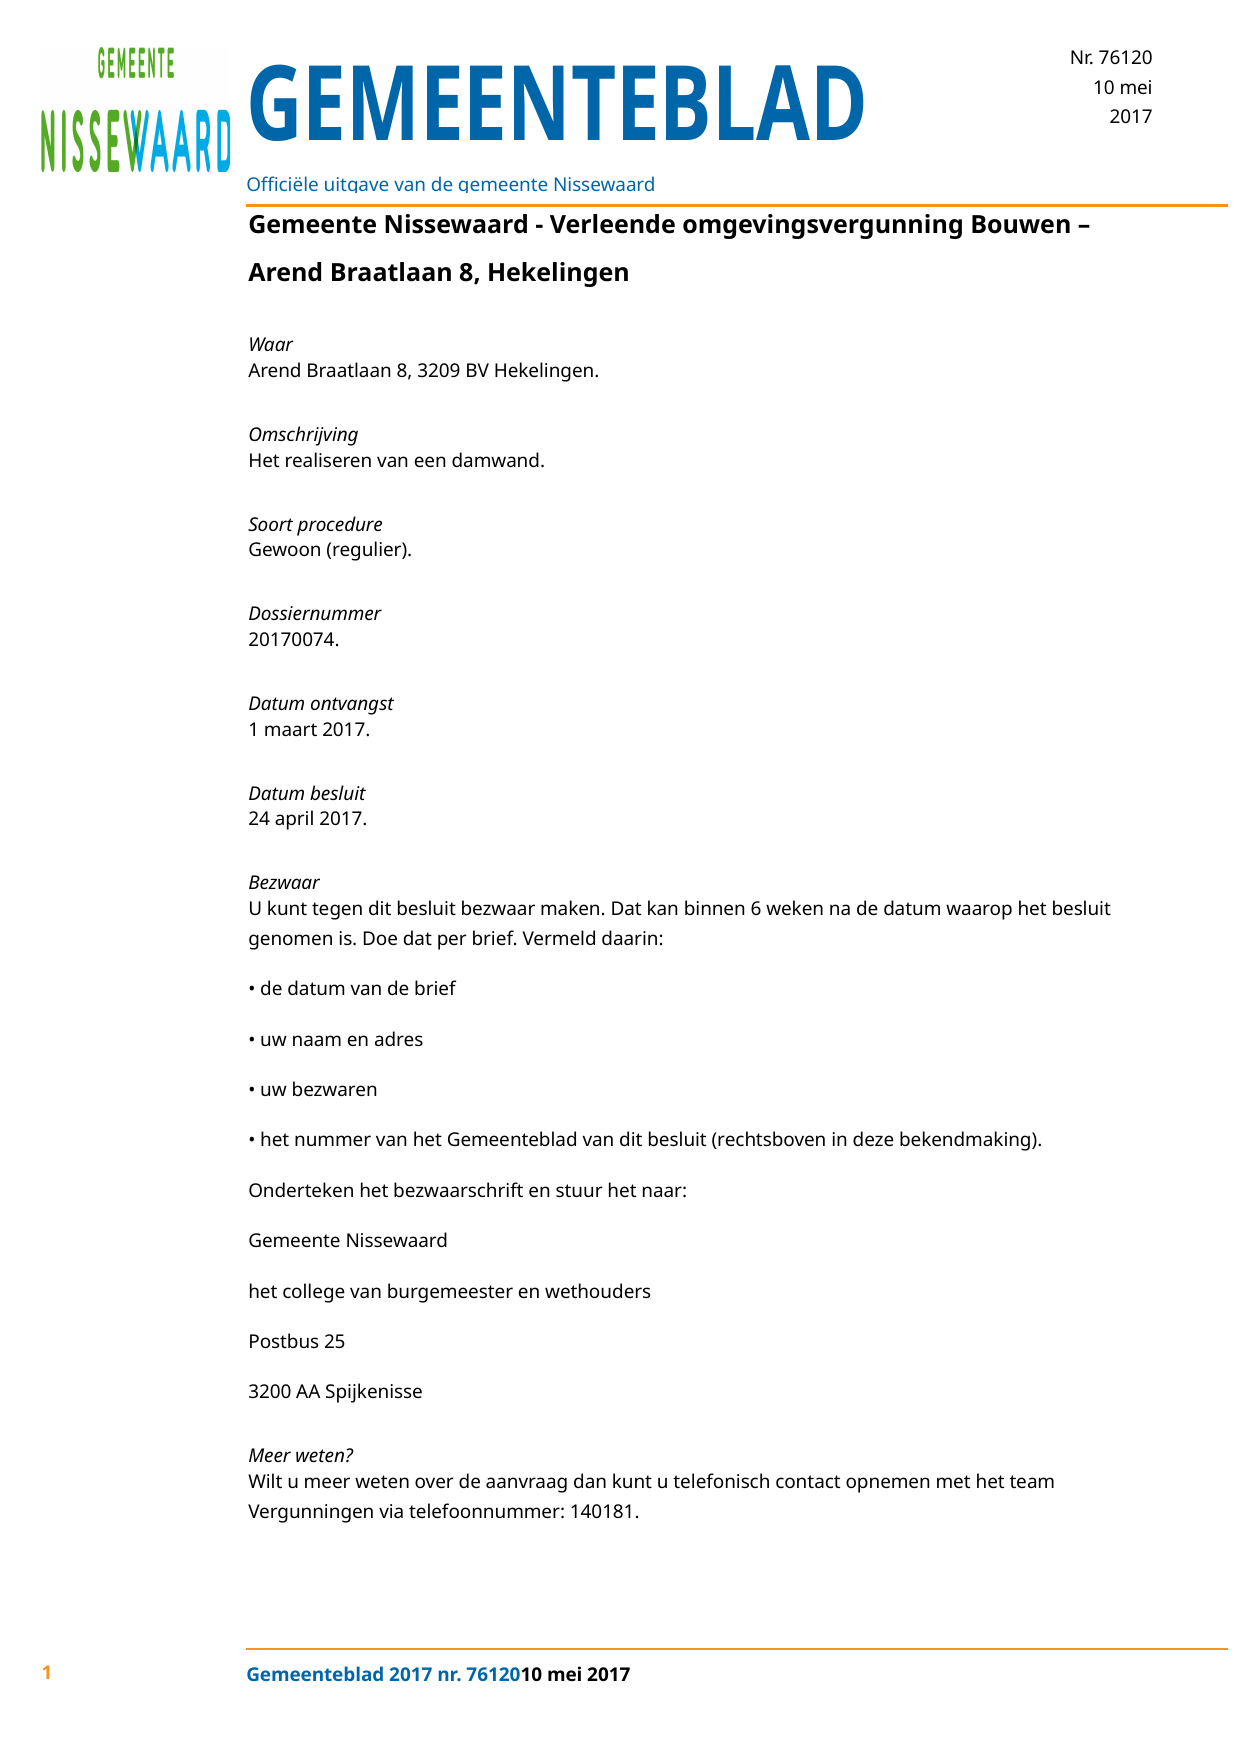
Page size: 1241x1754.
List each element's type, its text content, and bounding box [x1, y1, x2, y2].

picture [222, 122, 227, 160]
text 24 april 2017. [248, 806, 1152, 831]
picture [176, 157, 187, 172]
text Waar [248, 331, 1152, 357]
text Soort procedure [248, 511, 1152, 537]
text Onderteken het bezwaarschrift en stuur het naar: [248, 1177, 1152, 1203]
text Dossiernummer [248, 601, 1152, 626]
text Omschrijving [248, 421, 1152, 447]
picture [200, 151, 206, 172]
text het college van burgemeester en wethouders [248, 1278, 1152, 1303]
text Arend Braatlaan 8, 3209 BV Hekelingen. [248, 357, 1152, 383]
text Datum besluit [248, 780, 1152, 806]
text Bezwaar [248, 869, 1152, 895]
text Gemeente Nissewaard [248, 1227, 1152, 1253]
text Meer weten? [248, 1443, 1152, 1468]
text 1 maart 2017. [248, 716, 1152, 742]
picture [41, 47, 231, 172]
text Gemeente Nissewaard - Verleende omgevingsvergunning Bouwen – Arend Braatlaan 8, Hekelingen [248, 207, 1152, 288]
text Postbus 25 [248, 1328, 1152, 1354]
text • uw bezwaren [248, 1076, 1152, 1102]
text • uw naam en adres [248, 1026, 1152, 1051]
text Het realiseren van een damwand. [248, 447, 1152, 473]
text • het nummer van het Gemeenteblad van dit besluit (rechtsboven in deze bekendmaking). [248, 1127, 1152, 1152]
text Wilt u meer weten over de aanvraag dan kunt u telefonisch contact opnemen met het team Vergunningen via telefoonnummer: 140181. [248, 1468, 1152, 1524]
picture [154, 157, 165, 172]
text Datum ontvangst [248, 690, 1152, 716]
picture [201, 122, 206, 138]
text • de datum van de brief [248, 975, 1152, 1001]
text 20170074. [248, 626, 1152, 652]
text 3200 AA Spijkenisse [248, 1379, 1152, 1404]
text Gewoon (regulier). [248, 537, 1152, 562]
text U kunt tegen dit besluit bezwaar maken. Dat kan binnen 6 weken na de datum waarop het besluit genomen is. Doe dat per brief. Vermeld daarin: [248, 895, 1152, 951]
